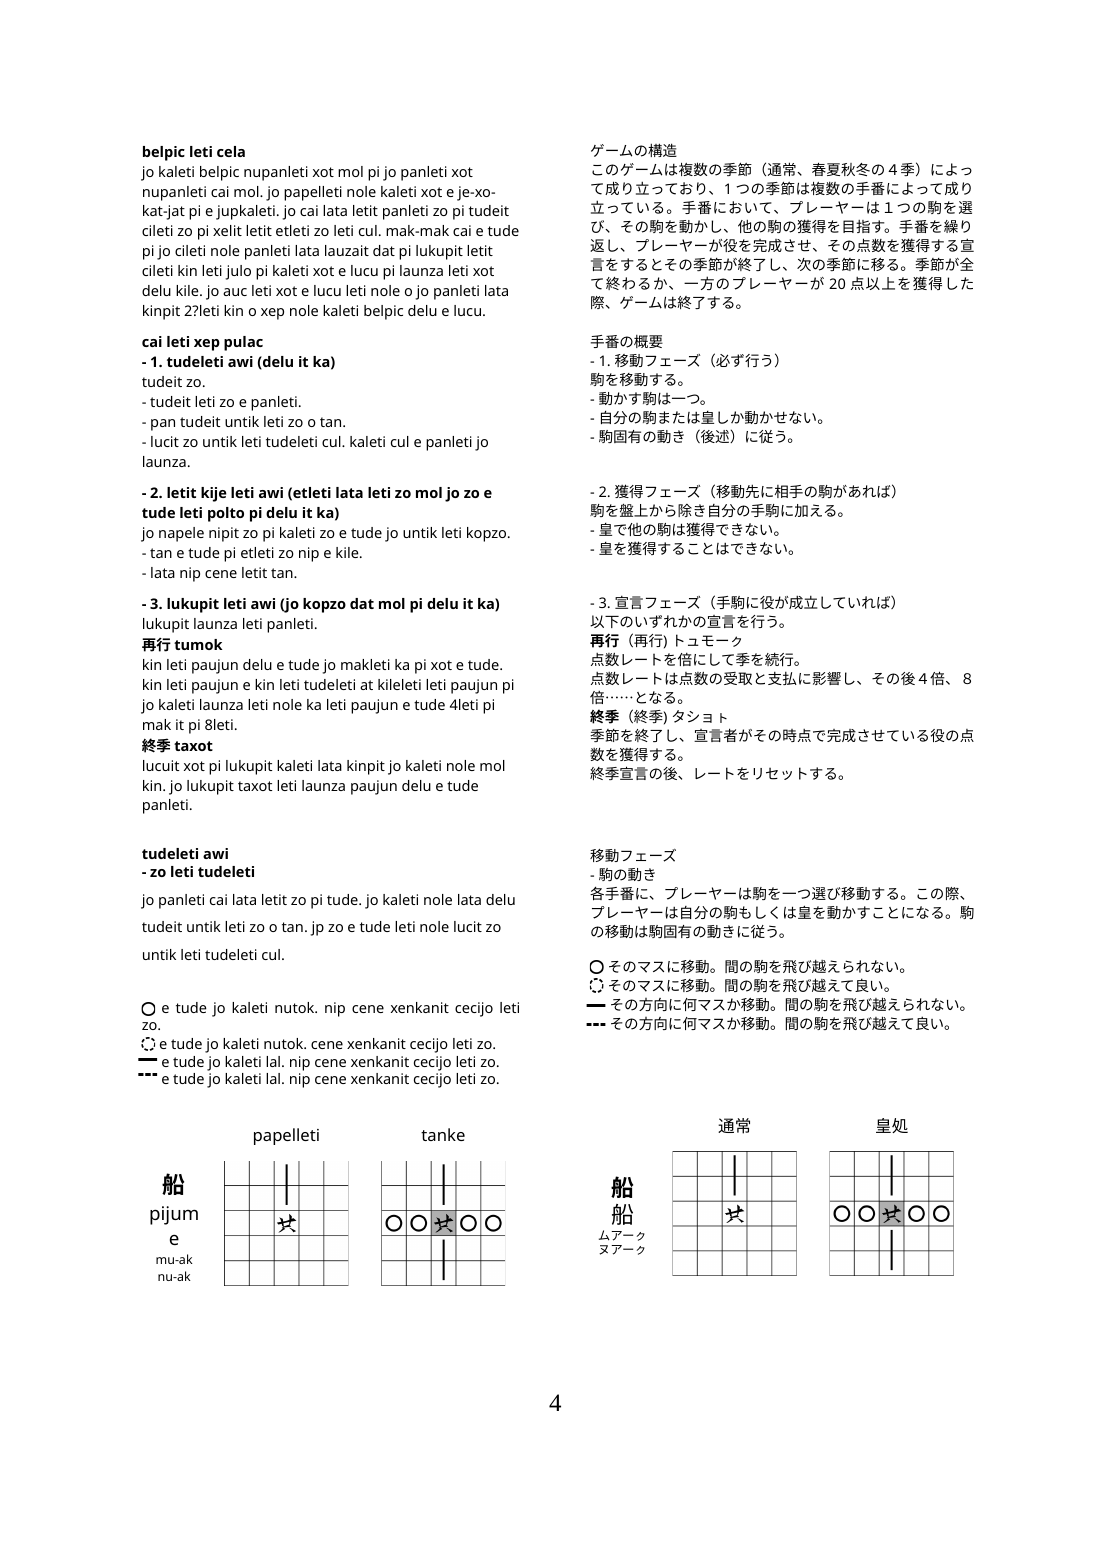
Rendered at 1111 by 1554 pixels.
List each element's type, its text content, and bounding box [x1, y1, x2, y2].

table_cell - 3. 宣言フェーズ（⼿駒に役が成⽴していれば） 以下のいずれかの宣⾔を⾏う。 再行（再⾏) トュモーㇰ 点数レートを倍にして季を続⾏。 点数レートは点数の受取と⽀払に影響し、その後４倍、８倍……となる。 終季（終季) タショㇳ 季節を終了し、宣言者がその時点で完成させている役の点数を獲得する。 終季宣⾔の後、レートをリセットする。 [585, 588, 980, 841]
picture [672, 1151, 797, 1276]
table_cell cai leti xep pulac - 1. tudeleti awi (delu it ka) tudeit zo. - tudeit leti zo e panleti. - pan tudeit untik leti zo o tan. - lucit zo untik leti tudeleti cul. kaleti cul e panleti jo launza. [136, 326, 526, 477]
table_header 通常 [655, 1117, 814, 1144]
table_cell - 3. lukupit leti awi (jo kopzo dat mol pi delu it ka) lukupit launza leti panleti. 再行 tumok kin leti paujun delu e tude jo makleti ka pi xot e tude. kin leti paujun e kin leti tudeleti at kileleti leti paujun pi jo kaleti launza leti nole ka leti paujun e tude 4leti pi mak it pi 8leti. 終季 taxot lucuit xot pi lukupit kaleti lata kinpit jo kaleti nole mol kin. jo lukupit taxot leti launza paujun delu e tude panleti. [136, 588, 526, 841]
picture [224, 1161, 349, 1286]
table_header tanke [367, 1126, 520, 1154]
table_cell - 2. letit kije leti awi (etleti lata leti zo mol jo zo e tude leti polto pi delu it ka) jo napele nipit zo pi kaleti zo e tude jo untik leti kopzo. - tan e tude pi etleti zo nip e kile. - lata nip cene letit tan. [136, 477, 526, 588]
table_cell belpic leti cela jo kaleti belpic nupanleti xot mol pi jo panleti xot nupanleti cai mol. jo papelleti nole kaleti xot e je-xo-kat-jat pi e jupkaleti. jo cai lata letit panleti zo pi tudeit cileti zo pi xelit letit etleti zo leti cul. mak-mak cai e tude pi jo cileti nole panleti lata lauzait dat pi lukupit letit cileti kin leti julo pi kaleti xot e lucu pi launza leti xot delu kile. jo auc leti xot e lucu leti nole o jo panleti lata kinpit 2?leti kin o xep nole kaleti belpic delu e lucu. [136, 136, 526, 326]
table_cell [207, 1155, 366, 1297]
table_cell [527, 841, 584, 1094]
table_cell ゲームの構造 このゲームは複数の季節（通常、春夏秋冬の４季）によって成り立っており、1つの季節は複数の手番によって成り立っている。手番において、プレーヤーは１つの駒を選び、その駒を動かし、他の駒の獲得を目指す。手番を繰り返し、プレーヤーが役を完成させ、その点数を獲得する宣言をするとその季節が終了し、次の季節に移る。季節が全て終わるか、一方のプレーヤーが20点以上を獲得した際、ゲームは終了する。 [585, 136, 980, 326]
table_cell [136, 1094, 526, 1359]
table_cell [367, 1155, 520, 1297]
table_cell 移動フェーズ - 駒の動き 各手番に、プレーヤーは駒を一つ選び移動する。この際、プレーヤーは⾃分の駒もしくは皇を動かすことになる。駒の移動は駒固有の動きに従う。 そのマスに移動。間の駒を⾶び越えられない。 そのマスに移動。間の駒を⾶び越えて良い。 その⽅向に何マスか移動。間の駒を⾶び越えられない。 その⽅向に何マスか移動。間の駒を⾶び越えて良い。 [585, 841, 980, 1094]
table_cell [527, 326, 584, 477]
table_cell tudeleti awi - zo leti tudeleti jo panleti cai lata letit zo pi tude. jo kaleti nole lata delu tudeit untik leti zo o tan. jp zo e tude leti nole lucit zo untik leti tudeleti cul. e tude jo kaleti nutok. nip cene xenkanit cecijo leti zo. e tude jo kaleti nutok. cene xenkanit cecijo leti zo. e tude jo kaleti lal. nip cene xenkanit cecijo leti zo. e tude jo kaleti lal. nip cene xenkanit cecijo leti zo. [136, 841, 526, 1094]
table_cell - 2. 獲得フェーズ（移動先に相手の駒があれば） 駒を盤上から除き自分の手駒に加える。 - 皇で他の駒は獲得できない。 - 皇を獲得することはできない。 [585, 477, 980, 588]
table_cell [527, 477, 584, 588]
picture [589, 978, 604, 993]
picture [141, 1002, 156, 1016]
table_cell 船 pijume mu-ak nu-ak [142, 1155, 206, 1297]
table_cell [585, 1094, 980, 1359]
table_header papelleti [207, 1126, 366, 1154]
table_cell 船 船 ムアーㇰ ヌアーㇰ [591, 1146, 654, 1287]
table_cell [527, 1094, 584, 1359]
picture [141, 1037, 156, 1051]
table_header 皇処 [815, 1117, 968, 1144]
picture [589, 960, 604, 974]
table_header [591, 1117, 654, 1144]
table_cell 手番の概要 - 1. 移動フェーズ（必ず行う） 駒を移動する。 - 動かす駒は一つ。 - ⾃分の駒または皇しか動かせない。 - 駒固有の動き（後述）に従う。 [585, 326, 980, 477]
table_header [142, 1126, 206, 1154]
table_cell [815, 1146, 968, 1287]
table_cell [655, 1146, 814, 1287]
table_cell [527, 136, 584, 326]
table_cell [527, 588, 584, 841]
